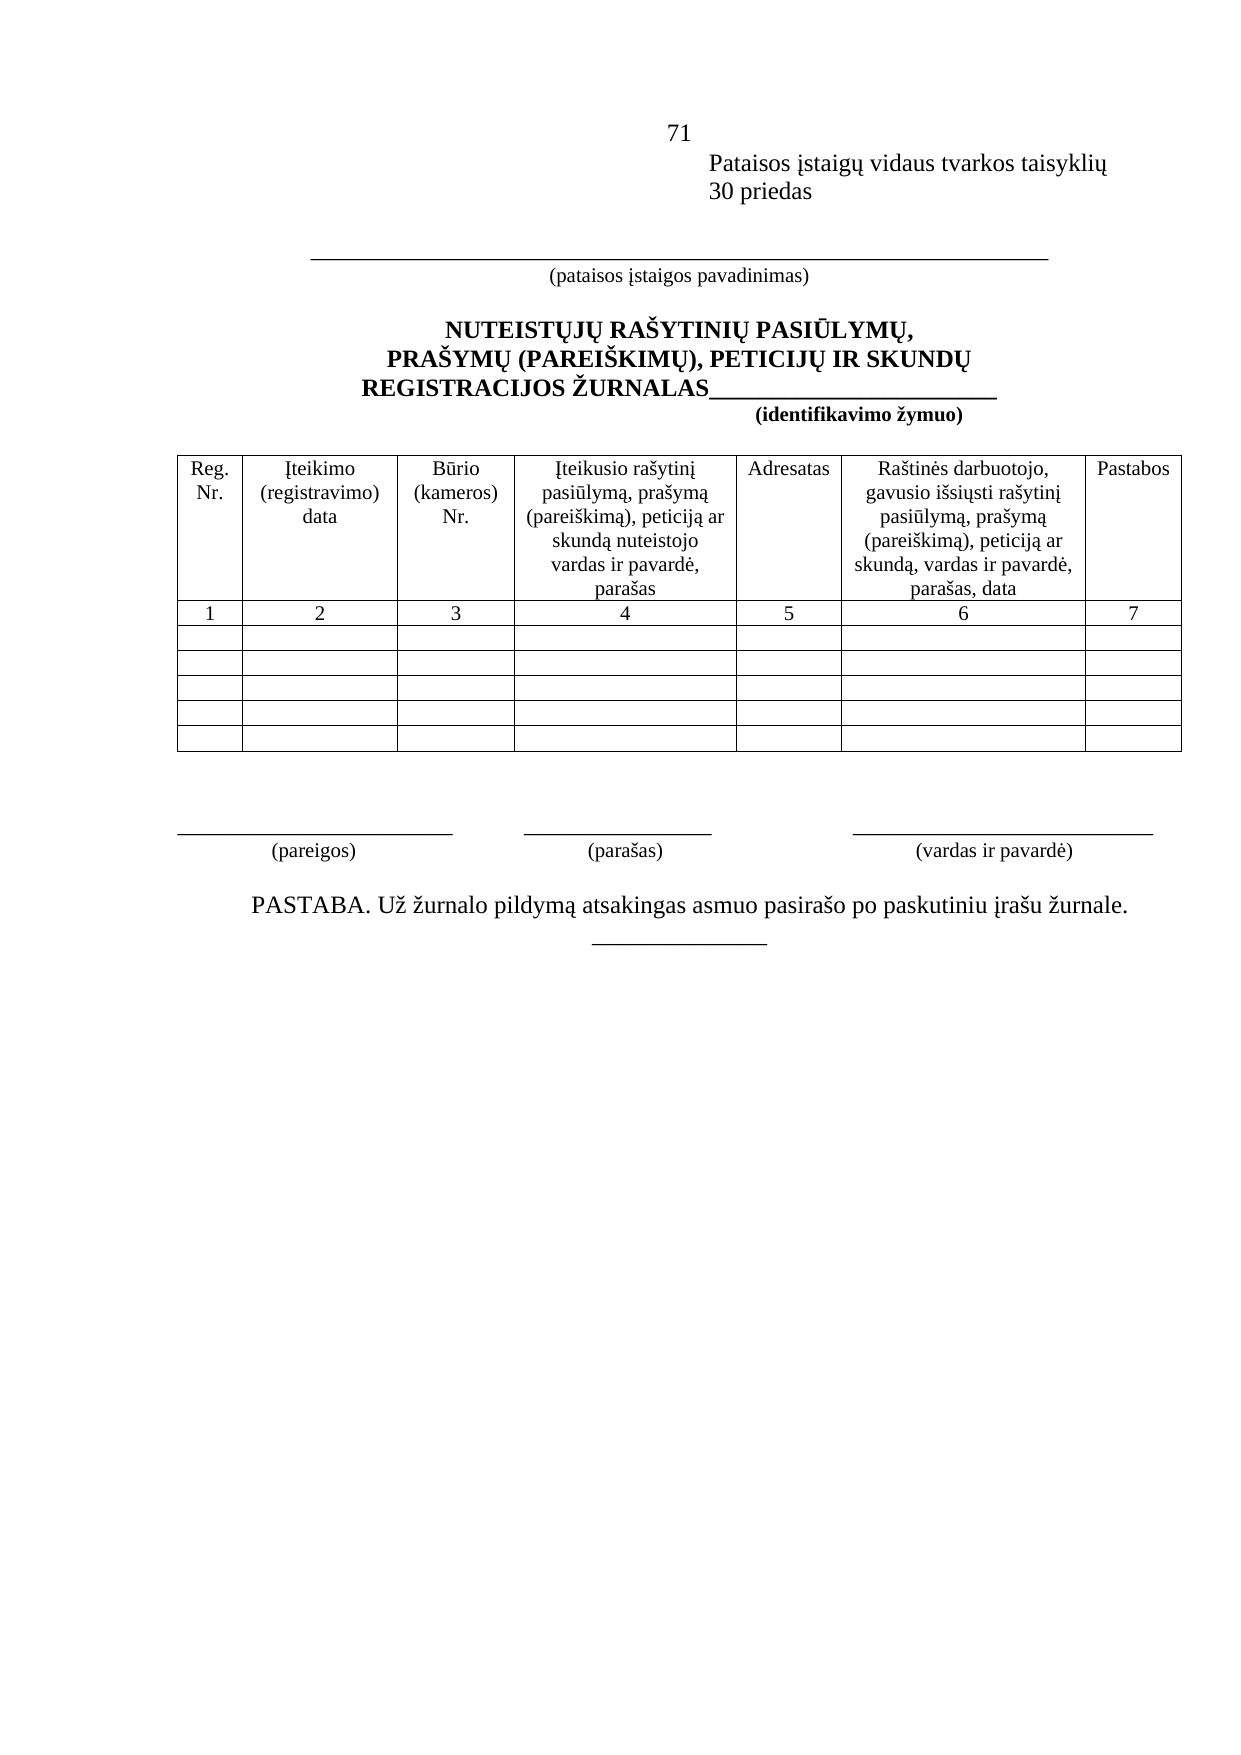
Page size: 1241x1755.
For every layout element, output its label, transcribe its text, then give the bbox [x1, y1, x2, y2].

table_cell [737, 701, 841, 725]
text REGISTRACIJOS ŽURNALAS_______________________ [177, 373, 1181, 402]
text (identifikavimo žymuo) [177, 402, 1181, 426]
table_cell [243, 701, 397, 725]
table_cell 5 [737, 601, 841, 625]
table_cell 4 [515, 601, 736, 625]
table_cell [842, 626, 1085, 650]
text ______________________ _______________ ________________________ [177, 809, 1181, 838]
table_cell 6 [842, 601, 1085, 625]
text ______________ [177, 919, 1181, 948]
text PRAŠYMŲ (PAREIŠKIMŲ), PETICIJŲ IR SKUNDŲ [177, 344, 1181, 373]
table_header Adresatas [737, 456, 841, 600]
table_cell [243, 726, 397, 751]
table_cell [398, 676, 514, 700]
table_cell [515, 651, 736, 675]
table_cell 3 [398, 601, 514, 625]
table_cell 7 [1086, 601, 1181, 625]
table_cell [737, 651, 841, 675]
text ___________________________________________________________ [177, 234, 1181, 263]
table_cell [515, 701, 736, 725]
text (pataisos įstaigos pavadinimas) [177, 263, 1181, 287]
table_cell [842, 701, 1085, 725]
table_cell 1 [178, 601, 242, 625]
text Pataisos įstaigų vidaus tvarkos taisyklių [709, 148, 1181, 176]
table_cell [178, 651, 242, 675]
table_cell 2 [243, 601, 397, 625]
table_header Įteikimo (registravimo) data [243, 456, 397, 600]
table_cell [178, 701, 242, 725]
table_cell [737, 726, 841, 751]
table_cell [398, 626, 514, 650]
table_cell [737, 676, 841, 700]
text NUTEISTŲJŲ RAŠYTINIŲ PASIŪLYMŲ, [177, 315, 1181, 344]
table_cell [398, 651, 514, 675]
table_cell [243, 626, 397, 650]
table_cell [243, 676, 397, 700]
table_cell [1086, 726, 1181, 751]
table_cell [842, 726, 1085, 751]
table_cell [1086, 701, 1181, 725]
table_header Raštinės darbuotojo, gavusio išsiųsti rašytinį pasiūlymą, prašymą (pareiškimą), peticiją ar skundą, vardas ir pavardė, parašas, data [842, 456, 1085, 600]
table_header Pastabos [1086, 456, 1181, 600]
table_cell [178, 626, 242, 650]
table_cell [243, 651, 397, 675]
table_cell [515, 726, 736, 751]
table_cell [737, 626, 841, 650]
table_cell [1086, 651, 1181, 675]
table_header Būrio (kameros) Nr. [398, 456, 514, 600]
table_cell [398, 726, 514, 751]
table_cell [842, 651, 1085, 675]
table_cell [178, 726, 242, 751]
table_cell [515, 626, 736, 650]
table_header Reg. Nr. [178, 456, 242, 600]
table_cell [1086, 676, 1181, 700]
table_header Įteikusio rašytinį pasiūlymą, prašymą (pareiškimą), peticiją ar skundą nuteistojo vardas ir pavardė, parašas [515, 456, 736, 600]
text (pareigos) (parašas) (vardas ir pavardė) [177, 838, 1181, 862]
text 30 priedas [177, 176, 1181, 205]
table_cell [398, 701, 514, 725]
table_cell [842, 676, 1085, 700]
text PASTABA. Už žurnalo pildymą atsakingas asmuo pasirašo po paskutiniu įrašu žurnale. [177, 891, 1181, 919]
table_cell [1086, 626, 1181, 650]
table_cell [178, 676, 242, 700]
table_cell [515, 676, 736, 700]
